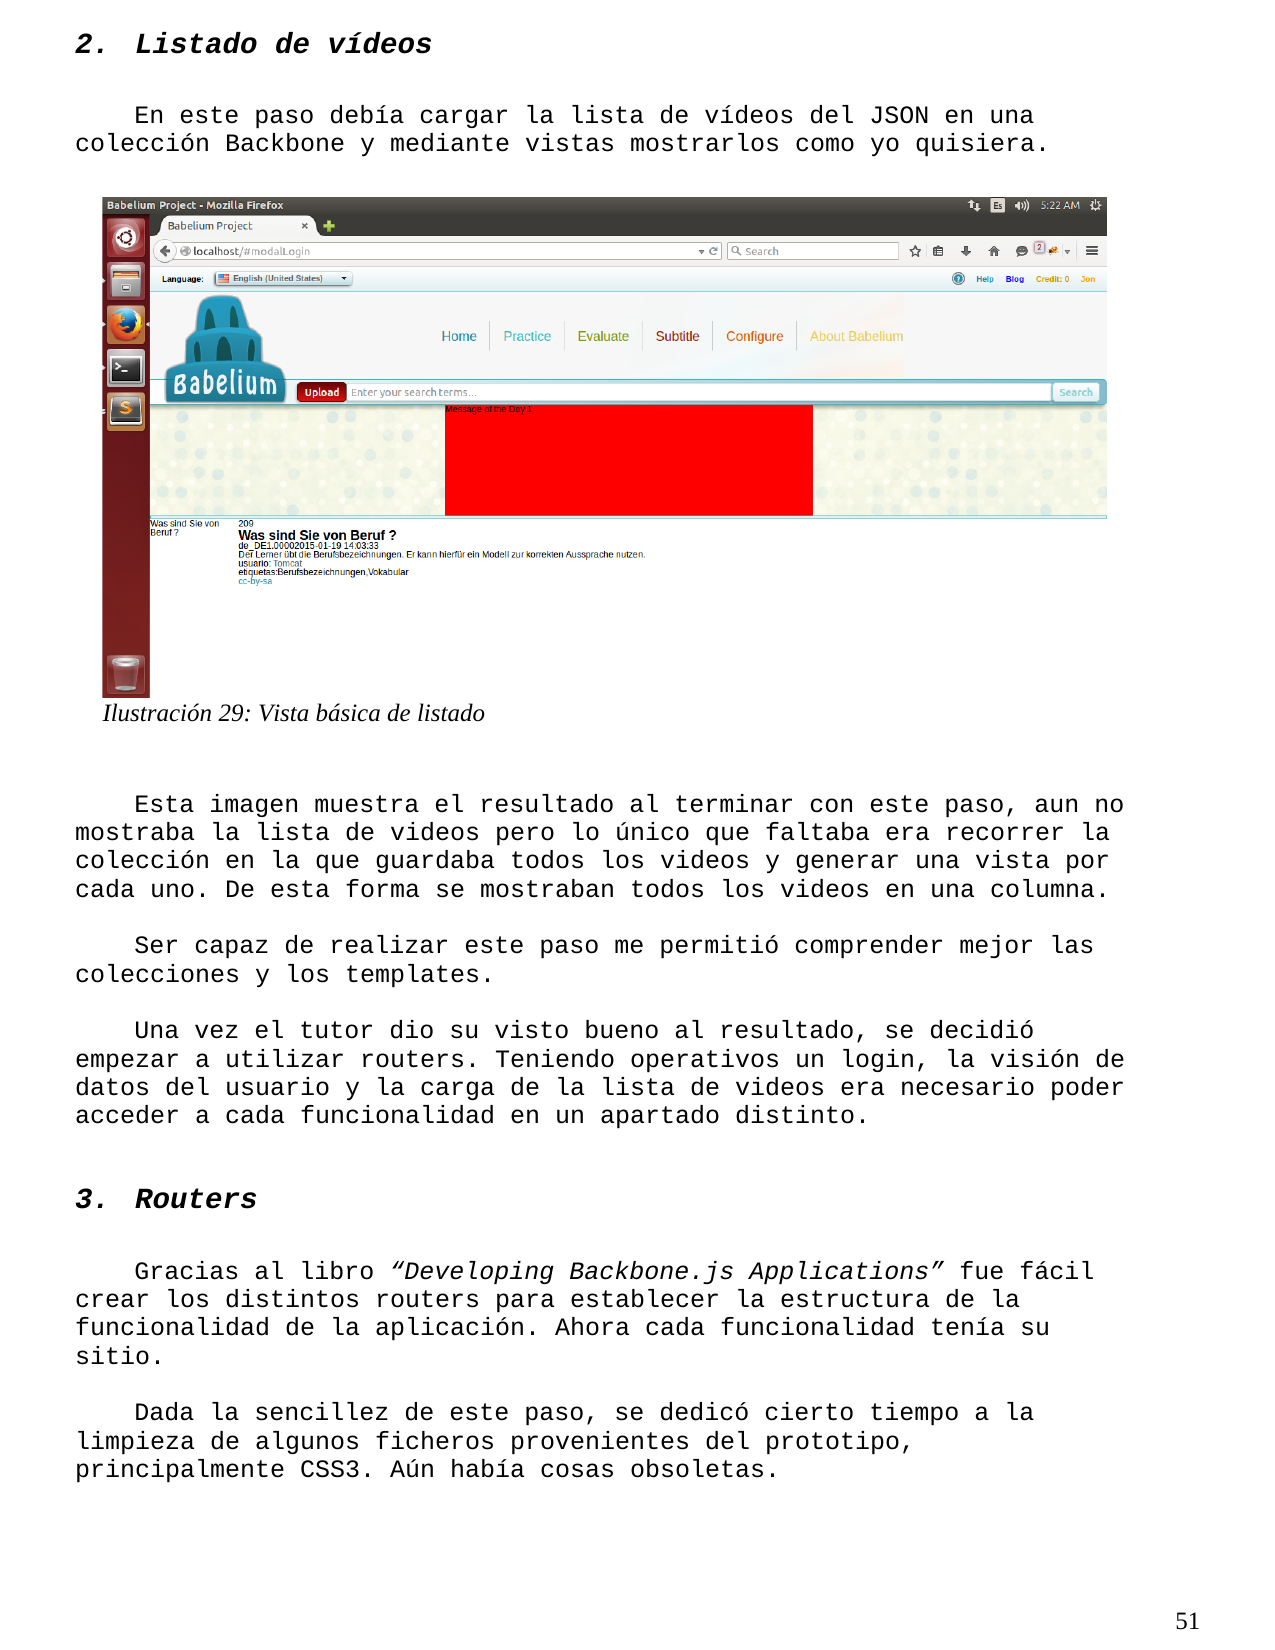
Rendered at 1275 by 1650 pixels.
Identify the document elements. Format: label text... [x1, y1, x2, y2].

text Gracias al libro “Developing Backbone.js Applications” fue fácil crear los distintos routers para establecer la estructura de la funcionalidad de la aplicación. Ahora cada funcionalidad tenía su sitio. [75, 1258, 1135, 1372]
subtitle Listado de vídeos [75, 29, 1200, 62]
text Una vez el tutor dio su visto bueno al resultado, se decidió empezar a utilizar routers. Teniendo operativos un login, la visión de datos del usuario y la carga de la lista de videos era necesario poder acceder a cada funcionalidad en un apartado distinto. [75, 1018, 1135, 1131]
text Ilustración 29: Vista básica de listado [102, 698, 1107, 727]
text Esta imagen muestra el resultado al terminar con este paso, aun no mostraba la lista de videos pero lo único que faltaba era recorrer la colección en la que guardaba todos los videos y generar una vista por cada uno. De esta forma se mostraban todos los videos en una columna. [75, 791, 1135, 904]
subtitle Routers [75, 1184, 1200, 1217]
text Ser capaz de realizar este paso me permitió comprender mejor las colecciones y los templates. [75, 933, 1135, 989]
text Dada la sencillez de este paso, se dedicó cierto tiempo a la limpieza de algunos ficheros provenientes del prototipo, principalmente CSS3. Aún había cosas obsoletas. [75, 1400, 1135, 1485]
text En este paso debía cargar la lista de vídeos del JSON en una colección Backbone y mediante vistas mostrarlos como yo quisiera. [75, 103, 1135, 159]
picture [102, 197, 1107, 698]
